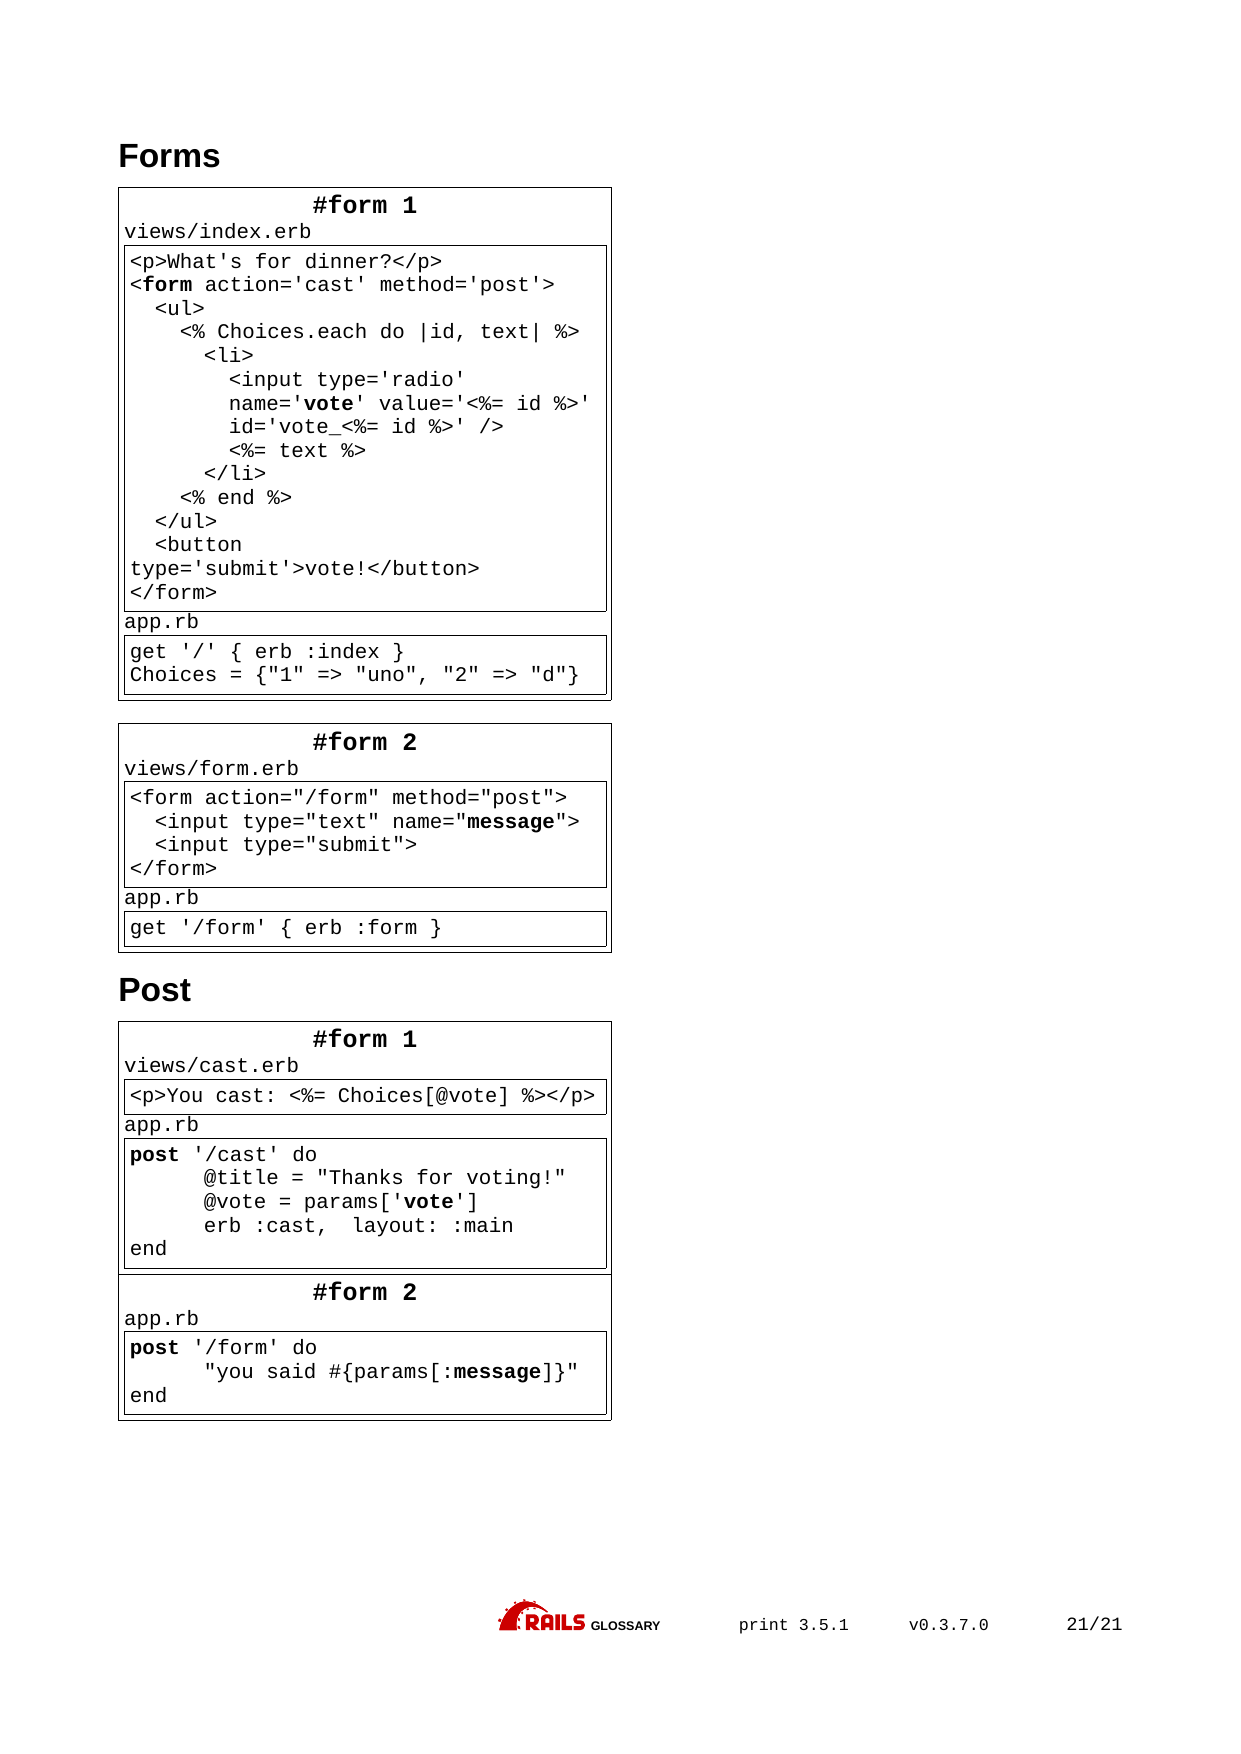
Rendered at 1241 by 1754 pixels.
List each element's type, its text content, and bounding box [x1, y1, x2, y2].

table_header #form 1 views/index.erb app.rb [119, 188, 611, 699]
table_header get '/' { erb :index } Choices = {"1" => "uno", "2" => "d"} [125, 636, 606, 694]
table_header #form 1 views/cast.erb app.rb [119, 1022, 611, 1274]
table_header #form 2 views/form.erb app.rb [119, 724, 611, 952]
table_header <p>What's for dinner?</p> <form action='cast' method='post'> <ul> <% Choices.each do |id, text| %> <li> <input type='radio' name='vote' value='<%= id %>' id='vote_<%= id %>' /> <%= text %> </li> <% end %> </ul> <button type='submit'>vote!</button> </form> [125, 246, 606, 611]
table_header post '/form' do "you said #{params[:message]}" end [125, 1332, 606, 1414]
table_header post '/cast' do @title = "Thanks for voting!" @vote = params['vote'] erb :cast, layout: :main end [125, 1139, 606, 1268]
table_header <form action="/form" method="post"> <input type="text" name="message"> <input type="submit"> </form> [125, 782, 606, 887]
subtitle Forms [118, 136, 611, 174]
table_header <p>You cast: <%= Choices[@vote] %></p> [125, 1080, 606, 1114]
subtitle Post [118, 970, 611, 1009]
table_header get '/form' { erb :form } [125, 912, 606, 946]
table_cell #form 2 app.rb [119, 1275, 611, 1420]
